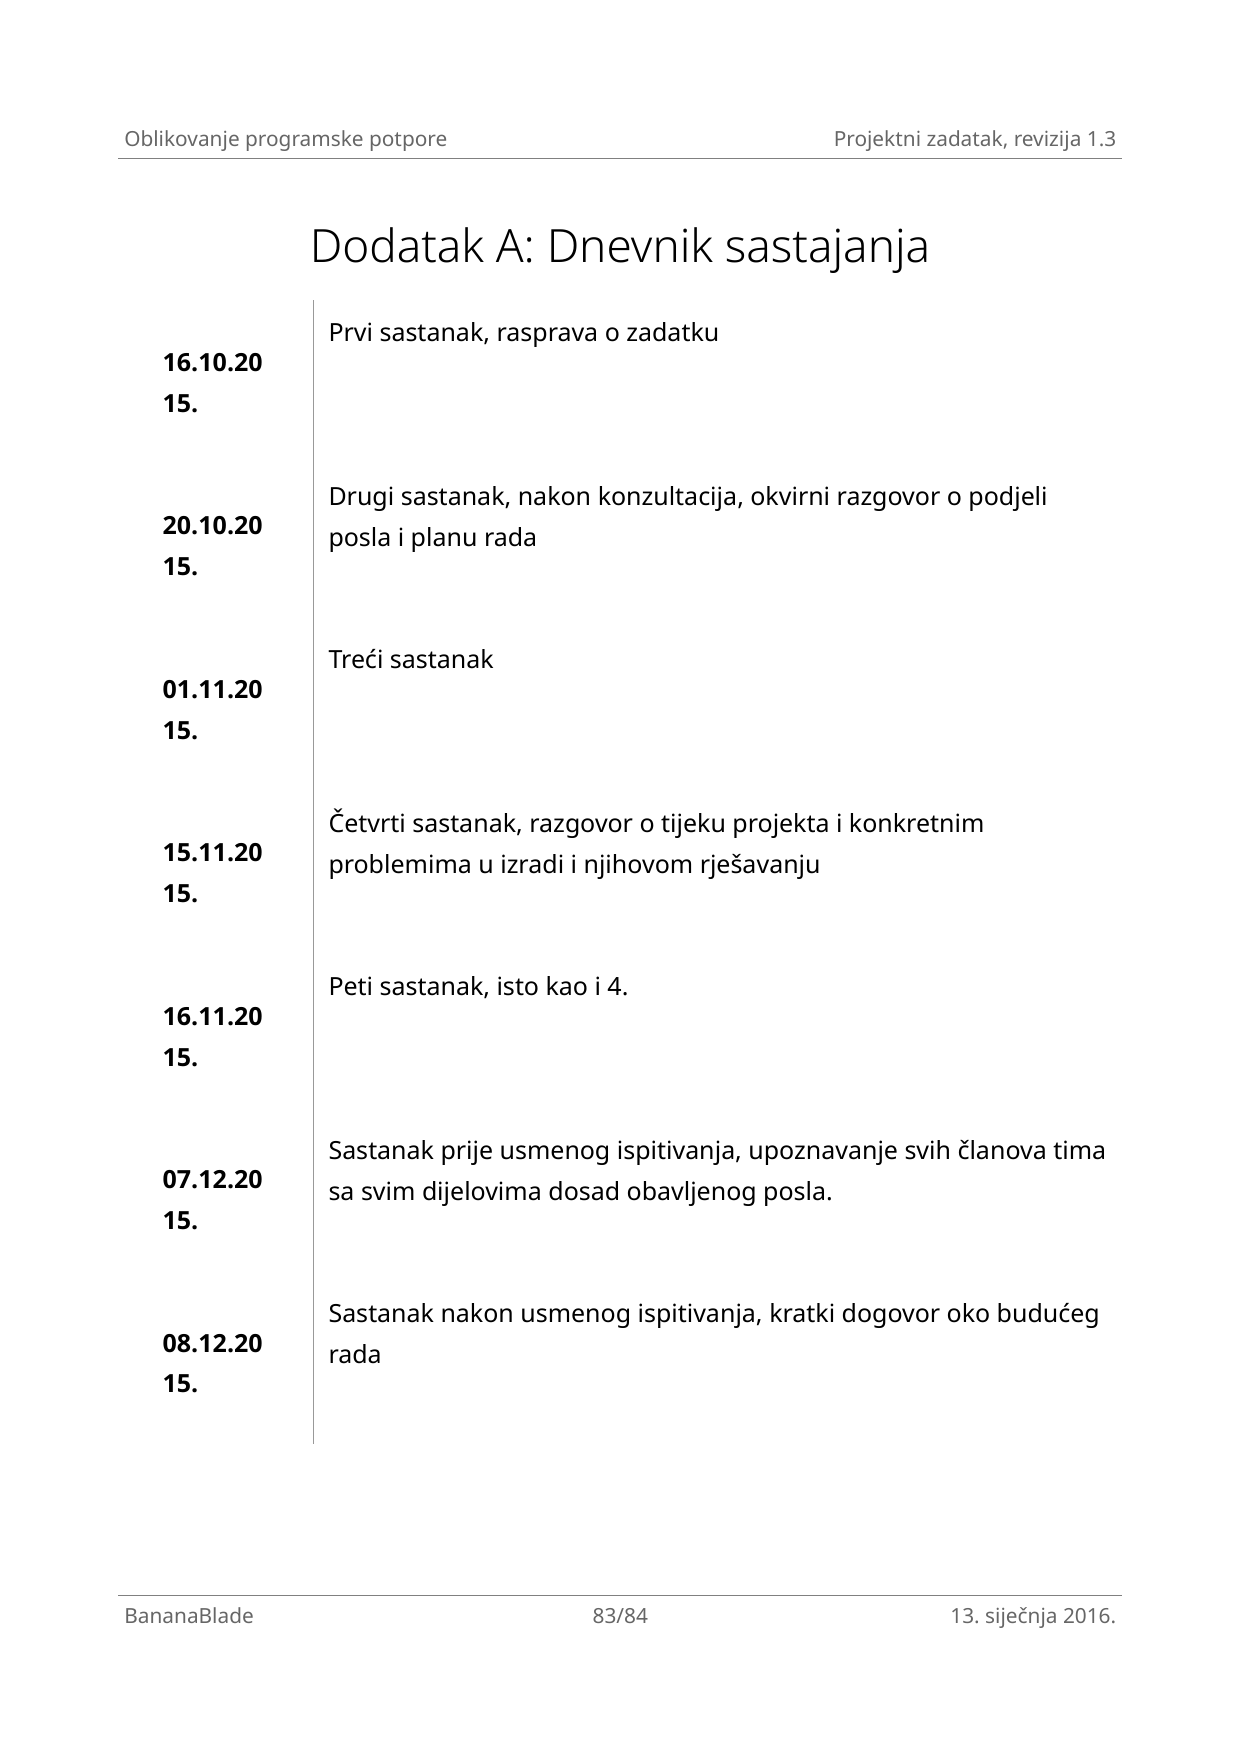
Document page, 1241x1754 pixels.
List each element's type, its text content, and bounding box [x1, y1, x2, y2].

table_cell 20.10.2015. [118, 464, 313, 627]
table_cell Sastanak prije usmenog ispitivanja, upoznavanje svih članova tima sa svim dijelovima dosad obavljenog posla. [314, 1118, 1123, 1281]
table_cell 15.11.2015. [118, 791, 313, 954]
table_cell 07.12.2015. [118, 1118, 313, 1281]
table_cell Drugi sastanak, nakon konzultacija, okvirni razgovor o podjeli posla i planu rada [314, 464, 1123, 627]
table_cell Sastanak nakon usmenog ispitivanja, kratki dogovor oko budućeg rada [314, 1281, 1123, 1444]
table_header Prvi sastanak, rasprava o zadatku [314, 300, 1123, 464]
table_cell 16.11.2015. [118, 954, 313, 1117]
subtitle Dodatak A: Dnevnik sastajanja [118, 213, 1122, 275]
table_cell Peti sastanak, isto kao i 4. [314, 954, 1123, 1117]
table_header 16.10.2015. [118, 300, 313, 464]
table_cell 08.12.2015. [118, 1281, 313, 1444]
table_cell Četvrti sastanak, razgovor o tijeku projekta i konkretnim problemima u izradi i njihovom rješavanju [314, 791, 1123, 954]
table_cell 01.11.2015. [118, 627, 313, 791]
table_cell Treći sastanak [314, 627, 1123, 791]
